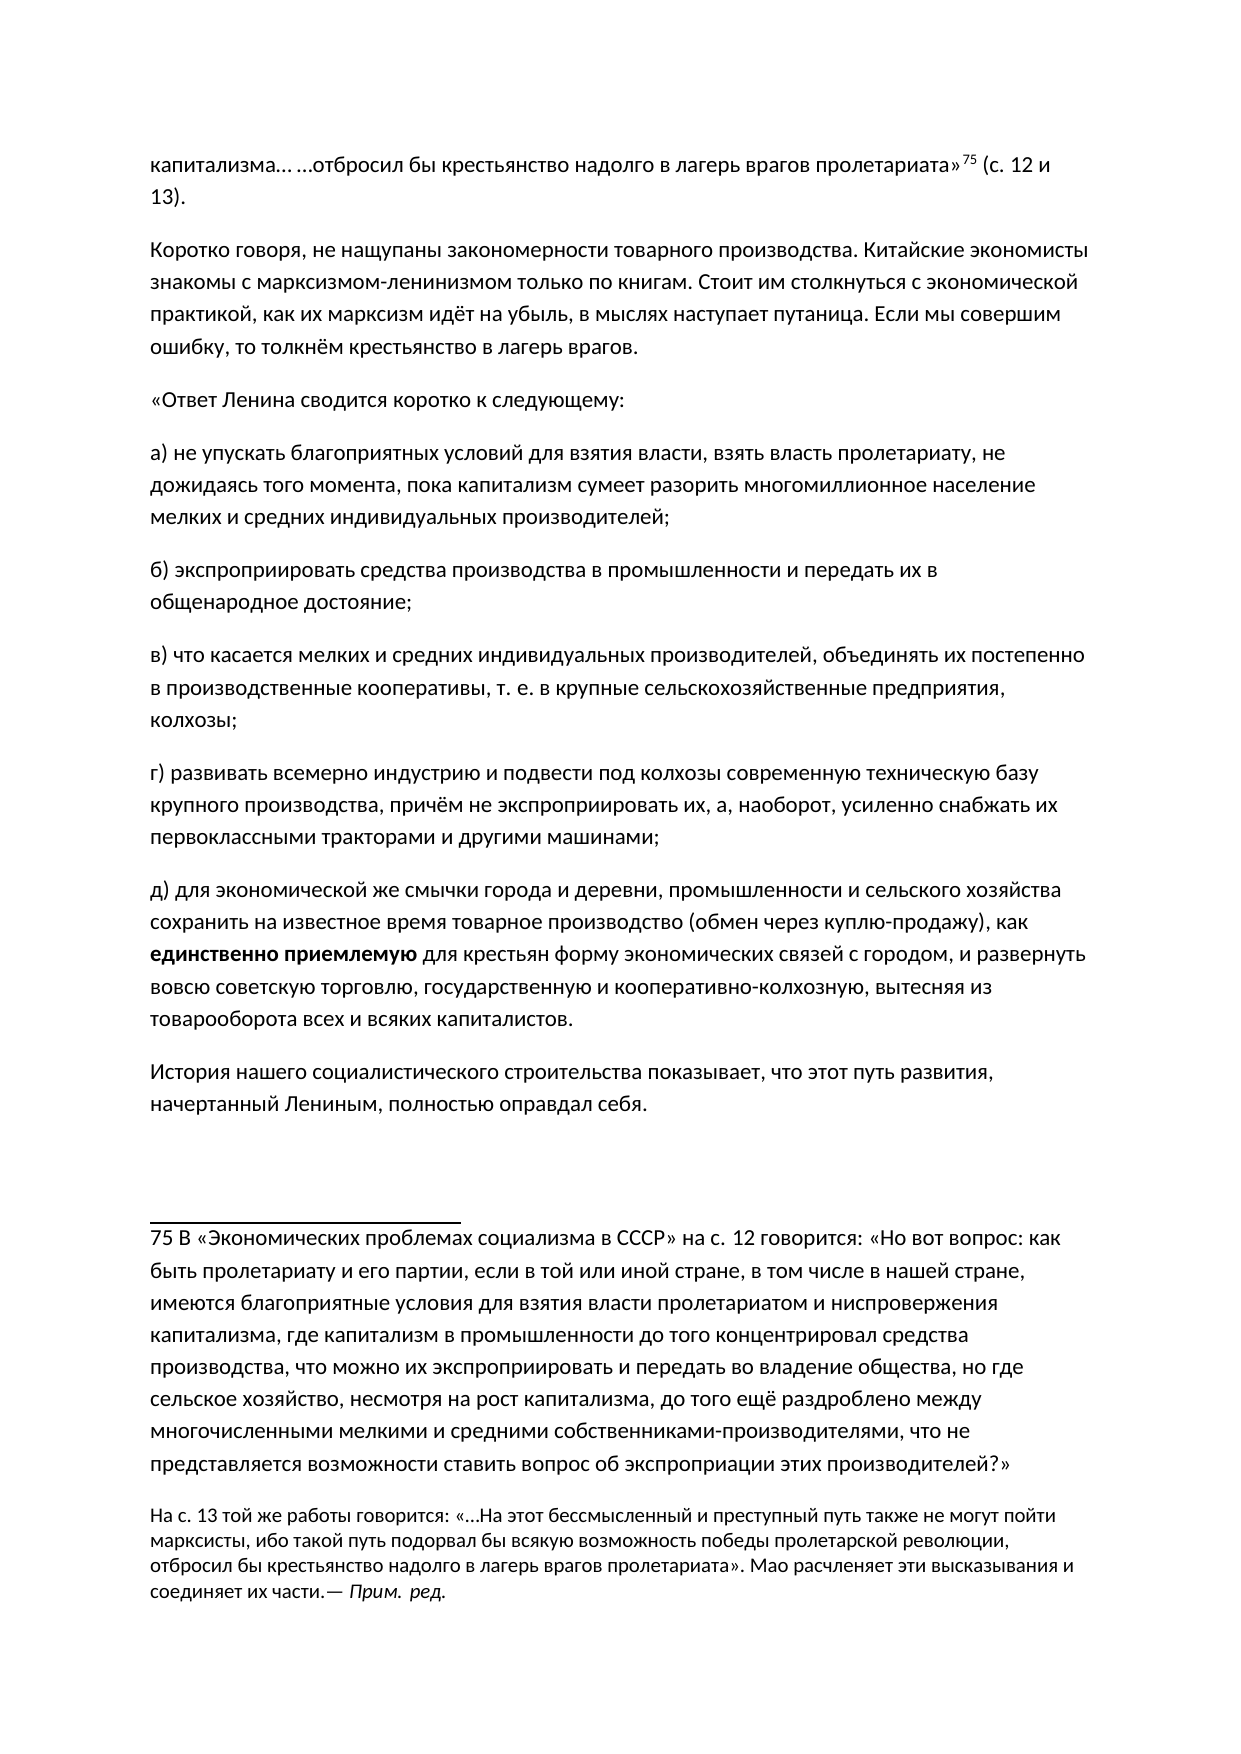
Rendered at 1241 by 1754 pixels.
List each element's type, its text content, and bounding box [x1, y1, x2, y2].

text д) для экономической же смычки города и деревни, промышленности и сельского хозяйства сохранить на известное время товарное производство (обмен через куплю-продажу), как единственно приемлемую для крестьян форму экономических связей с городом, и развернуть вовсю советскую торговлю, государственную и кооперативно-колхозную, вытесняя из товарооборота всех и всяких капиталистов. [150, 875, 1091, 1032]
text История нашего социалистического строительства показывает, что этот путь развития, начертанный Лениным, полностью оправдал себя. [150, 1057, 1091, 1117]
text капитализма… …отбросил бы крестьянство надолго в лагерь врагов пролетариата» (с. 12 и 13). [150, 150, 1091, 210]
text «Ответ Ленина сводится коротко к следующему: [150, 385, 1091, 413]
text Коротко говоря, не нащупаны закономерности товарного производства. Китайские экономисты знакомы с марксизмом-ленинизмом только по книгам. Стоит им столкнуться с экономической практикой, как их марксизм идёт на убыль, в мыслях наступает путаница. Если мы совершим ошибку, то толкнём крестьянство в лагерь врагов. [150, 235, 1091, 360]
text На с. 13 той же работы говорится: «…На этот бессмысленный и преступный путь также не могут пойти марксисты, ибо такой путь подорвал бы всякую возможность победы пролетарской революции, отбросил бы крестьянство надолго в лагерь врагов пролетариата». Мао расчленяет эти высказывания и соединяет их части.— Прим. ред. [150, 1502, 1091, 1603]
text а) не упускать благоприятных условий для взятия власти, взять власть пролетариату, не дожидаясь того момента, пока капитализм сумеет разорить многомиллионное население мелких и средних индивидуальных производителей; [150, 438, 1091, 530]
text г) развивать всемерно индустрию и подвести под колхозы современную техническую базу крупного производства, причём не экспроприировать их, а, наоборот, усиленно снабжать их первоклассными тракторами и другими машинами; [150, 758, 1091, 850]
text В «Экономических проблемах социализма в СССР» на с. 12 говорится: «Но вот вопрос: как быть пролетариату и его партии, если в той или иной стране, в том числе в нашей стране, имеются благоприятные условия для взятия власти пролетариатом и ниспровержения капитализма, где капитализм в промышленности до того концентрировал средства производства, что можно их экспроприировать и передать во владение общества, но где сельское хозяйство, несмотря на рост капитализма, до того ещё раздроблено между многочисленными мелкими и средними собственниками-производителями, что не представляется возможности ставить вопрос об экспроприации этих производителей?» [150, 1223, 1091, 1477]
text б) экспроприировать средства производства в промышленности и передать их в общенародное достояние; [150, 555, 1091, 615]
text в) что касается мелких и средних индивидуальных производителей, объединять их постепенно в производственные кооперативы, т. е. в крупные сельскохозяйственные предприятия, колхозы; [150, 640, 1091, 733]
